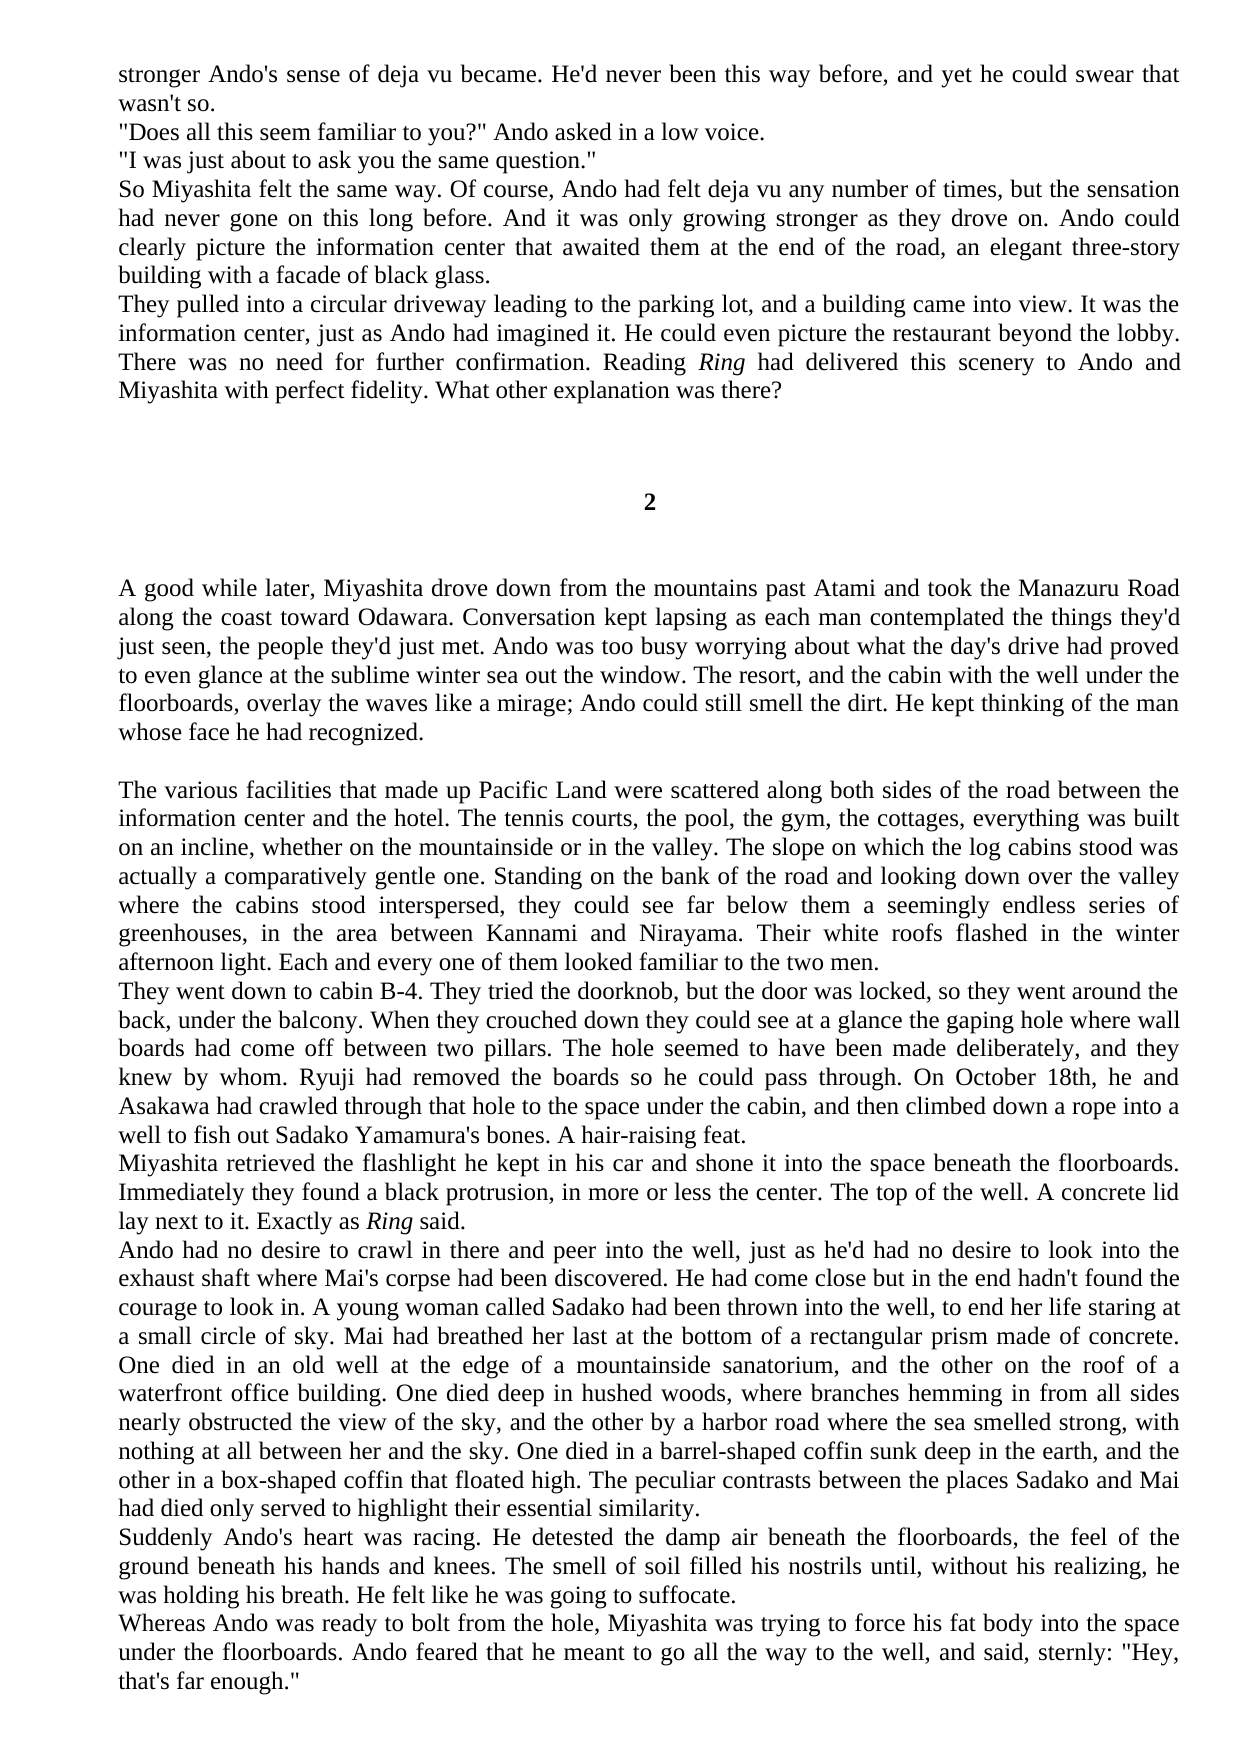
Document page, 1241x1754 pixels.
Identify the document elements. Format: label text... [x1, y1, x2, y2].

text Whereas Ando was ready to bolt from the hole, Miyashita was trying to force his fat body into the space under the floorboards. Ando feared that he meant to go all the way to the well, and said, sternly: "Hey, that's far enough." [118, 1608, 1181, 1695]
subtitle 2 [118, 487, 1181, 515]
text A good while later, Miyashita drove down from the mountains past Atami and took the Manazuru Road along the coast toward Odawara. Conversation kept lapsing as each man contemplated the things they'd just seen, the people they'd just met. Ando was too busy worrying about what the day's drive had proved to even glance at the sublime winter sea out the window. The resort, and the cabin with the well under the floorboards, overlay the waves like a mirage; Ando could still smell the dirt. He kept thinking of the man whose face he had recognized. [118, 573, 1181, 746]
text "Does all this seem familiar to you?" Ando asked in a low voice. [118, 117, 1181, 145]
text The various facilities that made up Pacific Land were scattered along both sides of the road between the information center and the hotel. The tennis courts, the pool, the gym, the cottages, everything was built on an incline, whether on the mountainside or in the valley. The slope on which the log cabins stood was actually a comparatively gentle one. Standing on the bank of the road and looking down over the valley where the cabins stood interspersed, they could see far below them a seemingly endless series of greenhouses, in the area between Kannami and Nirayama. Their white roofs flashed in the winter afternoon light. Each and every one of them looked familiar to the two men. [118, 775, 1181, 976]
text They went down to cabin B-4. They tried the doorknob, but the door was locked, so they went around the back, under the balcony. When they crouched down they could see at a glance the gaping hole where wall boards had come off between two pillars. The hole seemed to have been made deliberately, and they knew by whom. Ryuji had removed the boards so he could pass through. On October 18th, he and Asakawa had crawled through that hole to the space under the cabin, and then climbed down a rope into a well to fish out Sadako Yamamura's bones. A hair-raising feat. [118, 976, 1181, 1148]
text stronger Ando's sense of deja vu became. He'd never been this way before, and yet he could swear that wasn't so. [118, 59, 1181, 117]
text "I was just about to ask you the same question." [118, 145, 1181, 174]
text Suddenly Ando's heart was racing. He detested the damp air beneath the floorboards, the feel of the ground beneath his hands and knees. The smell of soil filled his nostrils until, without his realizing, he was holding his breath. He felt like he was going to suffocate. [118, 1522, 1181, 1608]
text They pulled into a circular driveway leading to the parking lot, and a building came into view. It was the information center, just as Ando had imagined it. He could even picture the restaurant beyond the lobby. There was no need for further confirmation. Reading Ring had delivered this scenery to Ando and Miyashita with perfect fidelity. What other explanation was there? [118, 289, 1181, 404]
text Miyashita retrieved the flashlight he kept in his car and shone it into the space beneath the floorboards. Immediately they found a black protrusion, in more or less the center. The top of the well. A concrete lid lay next to it. Exactly as Ring said. [118, 1148, 1181, 1235]
text So Miyashita felt the same way. Of course, Ando had felt deja vu any number of times, but the sensation had never gone on this long before. And it was only growing stronger as they drove on. Ando could clearly picture the information center that awaited them at the end of the road, an elegant three-story building with a facade of black glass. [118, 174, 1181, 289]
text Ando had no desire to crawl in there and peer into the well, just as he'd had no desire to look into the exhaust shaft where Mai's corpse had been discovered. He had come close but in the end hadn't found the courage to look in. A young woman called Sadako had been thrown into the well, to end her life staring at a small circle of sky. Mai had breathed her last at the bottom of a rectangular prism made of concrete. One died in an old well at the edge of a mountainside sanatorium, and the other on the roof of a waterfront office building. One died deep in hushed woods, where branches hemming in from all sides nearly obstructed the view of the sky, and the other by a harbor road where the sea smelled strong, with nothing at all between her and the sky. One died in a barrel-shaped coffin sunk deep in the earth, and the other in a box-shaped coffin that floated high. The peculiar contrasts between the places Sadako and Mai had died only served to highlight their essential similarity. [118, 1235, 1181, 1522]
